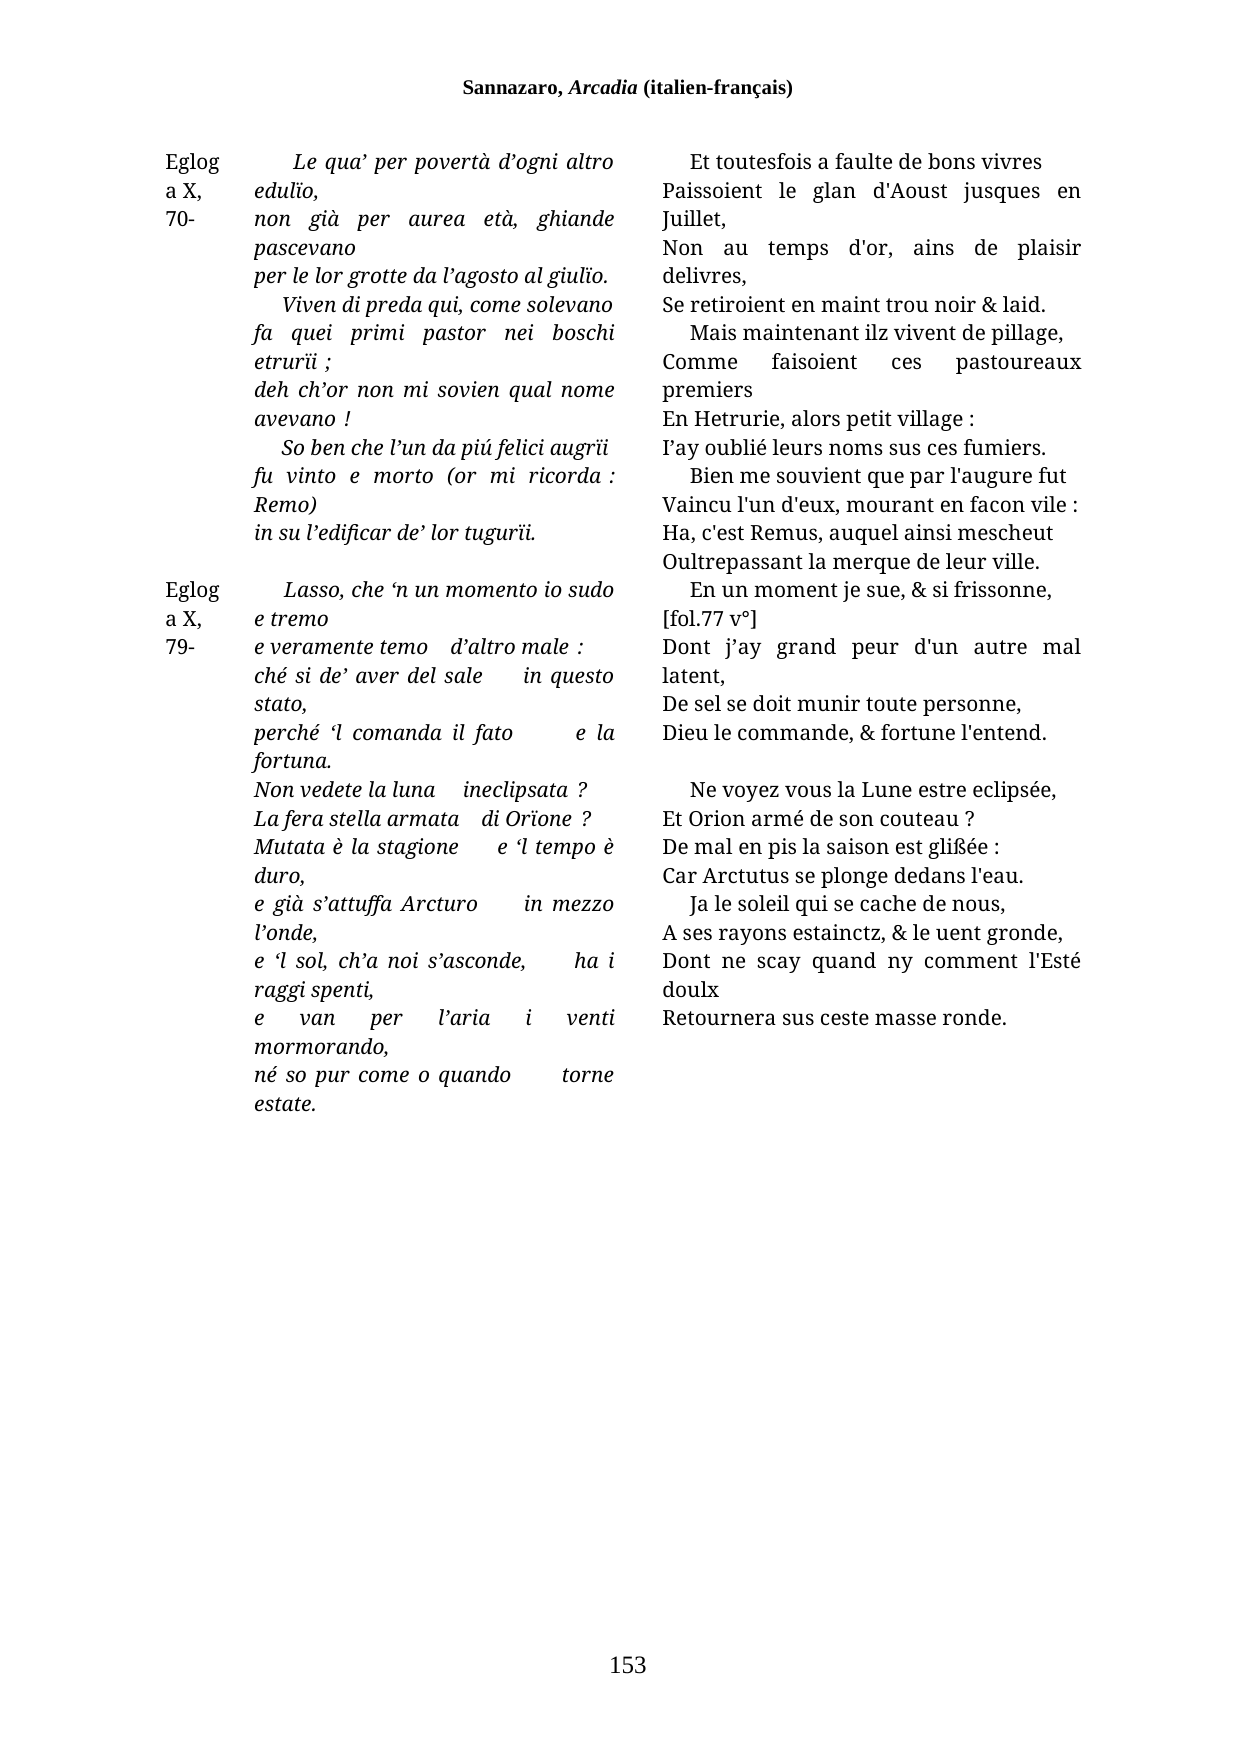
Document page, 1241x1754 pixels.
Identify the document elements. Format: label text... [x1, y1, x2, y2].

table_cell Lasso, che ‘n un momento io sudo e tremo e veramente temo d’altro male : ché si de’ aver del sale in questo stato, perché ‘l comanda il fato e la fortuna. [232, 575, 640, 775]
table_cell [158, 775, 232, 1117]
table_cell En un moment je sue, & si frissonne, [fol.77 v°] Dont j’ay grand peur d'un autre mal latent, De sel se doit munir toute personne, Dieu le commande, & fortune l'entend. [640, 575, 1104, 775]
table_cell Non vedete la luna ineclipsata ? La fera stella armata di Orïone ? Mutata è la stagione e ‘l tempo è duro, e già s’attuffa Arcturo in mezzo l’onde, e ‘l sol, ch’a noi s’asconde, ha i raggi spenti, e van per l’aria i venti mormorando, né so pur come o quando torne estate. [232, 775, 640, 1117]
table_cell Ne voyez vous la Lune estre eclipsée, Et Orion armé de son couteau ? De mal en pis la saison est glißée : Car Arctutus se plonge dedans l'eau. Ja le soleil qui se cache de nous, A ses rayons estainctz, & le uent gronde, Dont ne scay quand ny comment l'Esté doulx Retournera sus ceste masse ronde. [640, 775, 1104, 1117]
table_cell Egloga X, 79- [158, 575, 232, 775]
table_cell Le qua’ per povertà d’ogni altro edulïo, non già per aurea età, ghiande pascevano per le lor grotte da l’agosto al giulïo. Viven di preda qui, come solevano fa quei primi pastor nei boschi etrurïi ; deh ch’or non mi sovien qual nome avevano ! So ben che l’un da piú felici augrïi fu vinto e morto (or mi ricorda : Remo) in su l’edificar de’ lor tugurïi. [232, 147, 640, 575]
table_cell Et toutesfois a faulte de bons vivres Paissoient le glan d'Aoust jusques en Juillet, Non au temps d'or, ains de plaisir delivres, Se retiroient en maint trou noir & laid. Mais maintenant ilz vivent de pillage, Comme faisoient ces pastoureaux premiers En Hetrurie, alors petit village : I’ay oublié leurs noms sus ces fumiers. Bien me souvient que par l'augure fut Vaincu l'un d'eux, mourant en facon vile : Ha, c'est Remus, auquel ainsi mescheut Oultrepassant la merque de leur ville. [640, 147, 1104, 575]
table_cell Egloga X, 70- [158, 147, 232, 575]
